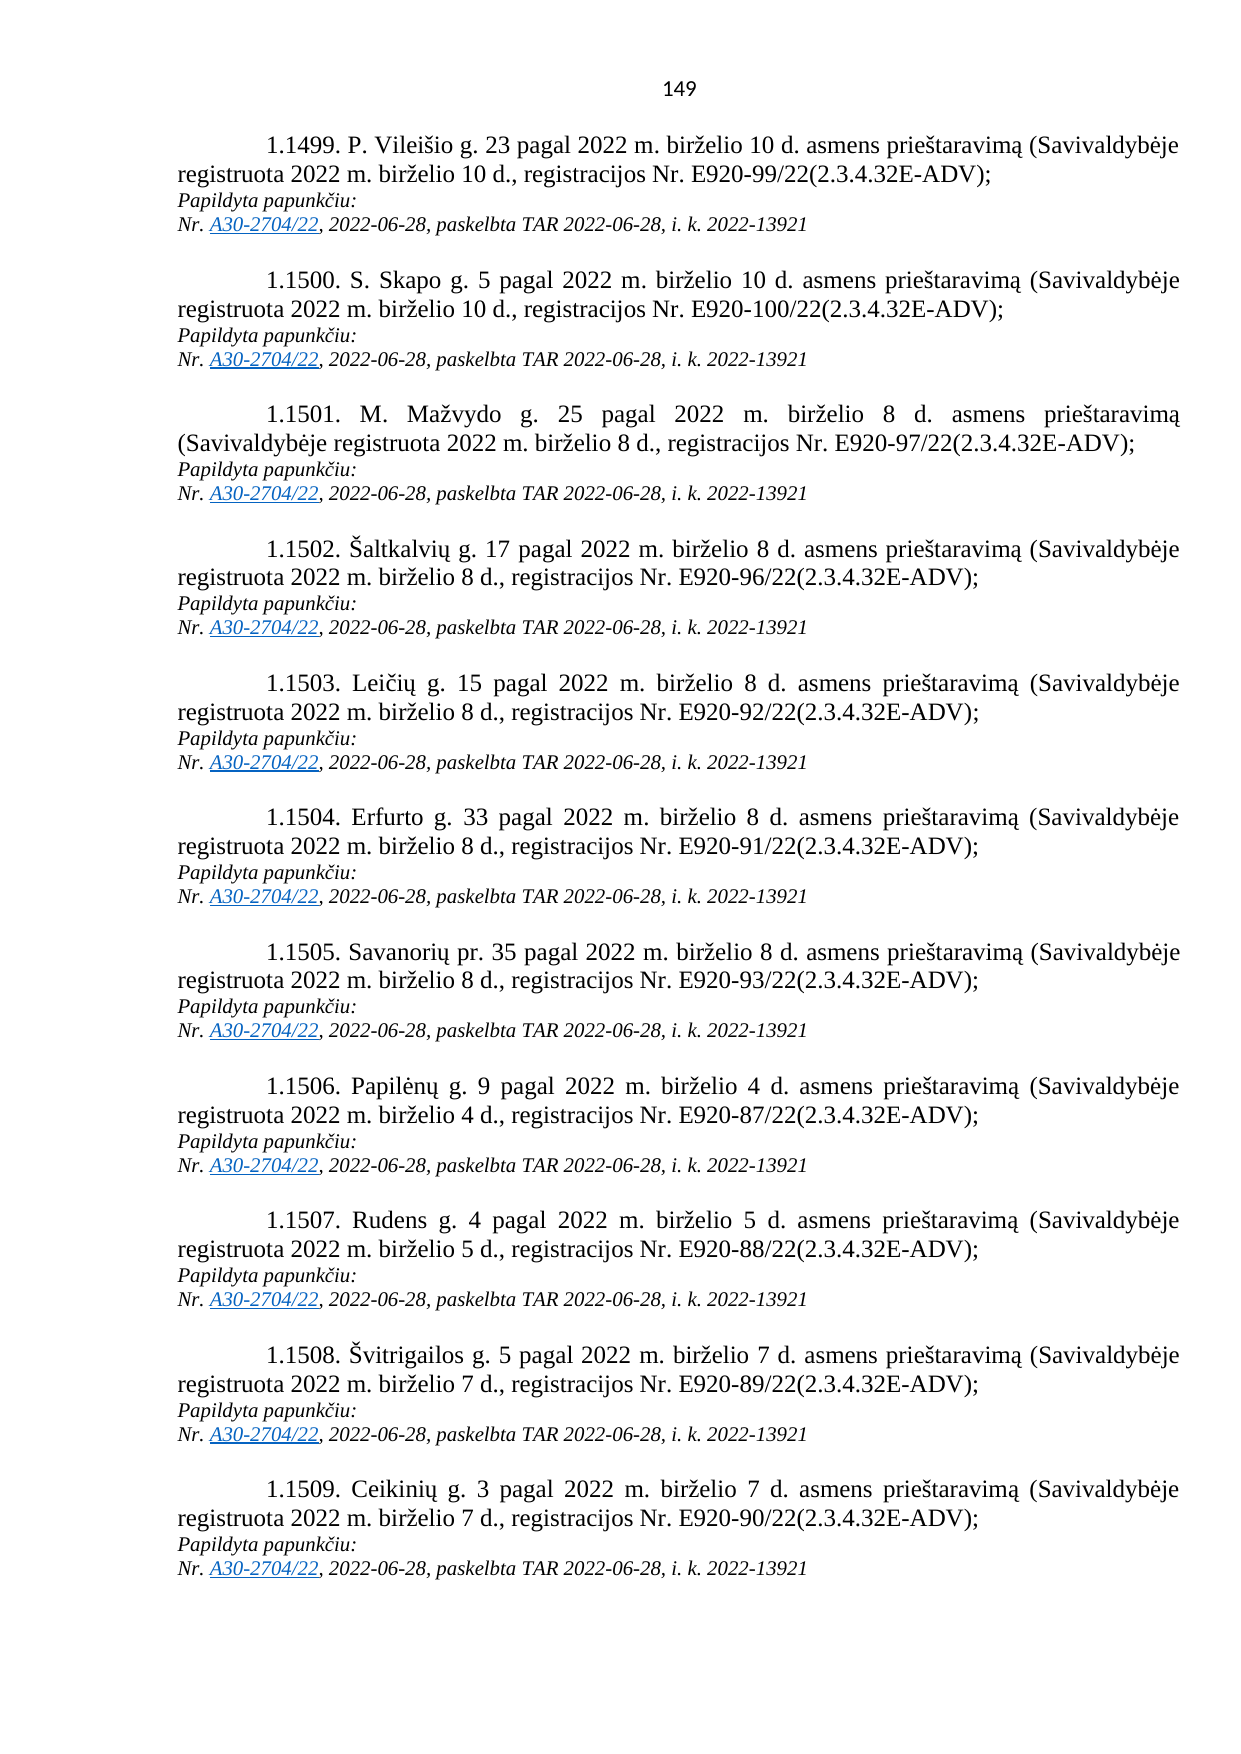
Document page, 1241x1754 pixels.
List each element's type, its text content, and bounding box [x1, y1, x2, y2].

text 1.1500. S. Skapo g. 5 pagal 2022 m. birželio 10 d. asmens prieštaravimą (Savivaldybėje registruota 2022 m. birželio 10 d., registracijos Nr. E920-100/22(2.3.4.32E-ADV); [177, 265, 1181, 322]
text Papildyta papunkčiu: [177, 457, 1181, 481]
text Papildyta papunkčiu: [177, 994, 1181, 1018]
text Papildyta papunkčiu: [177, 860, 1181, 884]
text 1.1502. Šaltkalvių g. 17 pagal 2022 m. birželio 8 d. asmens prieštaravimą (Savivaldybėje registruota 2022 m. birželio 8 d., registracijos Nr. E920-96/22(2.3.4.32E-ADV); [177, 534, 1181, 591]
text Nr. A30-2704/22, 2022-06-28, paskelbta TAR 2022-06-28, i. k. 2022-13921 [177, 750, 1181, 774]
text 1.1499. P. Vileišio g. 23 pagal 2022 m. birželio 10 d. asmens prieštaravimą (Savivaldybėje registruota 2022 m. birželio 10 d., registracijos Nr. E920-99/22(2.3.4.32E-ADV); [177, 131, 1181, 188]
text 1.1504. Erfurto g. 33 pagal 2022 m. birželio 8 d. asmens prieštaravimą (Savivaldybėje registruota 2022 m. birželio 8 d., registracijos Nr. E920-91/22(2.3.4.32E-ADV); [177, 802, 1181, 860]
text Papildyta papunkčiu: [177, 591, 1181, 615]
text Papildyta papunkčiu: [177, 1129, 1181, 1153]
text 1.1505. Savanorių pr. 35 pagal 2022 m. birželio 8 d. asmens prieštaravimą (Savivaldybėje registruota 2022 m. birželio 8 d., registracijos Nr. E920-93/22(2.3.4.32E-ADV); [177, 937, 1181, 994]
text Nr. A30-2704/22, 2022-06-28, paskelbta TAR 2022-06-28, i. k. 2022-13921 [177, 1422, 1181, 1446]
text Nr. A30-2704/22, 2022-06-28, paskelbta TAR 2022-06-28, i. k. 2022-13921 [177, 615, 1181, 639]
text Nr. A30-2704/22, 2022-06-28, paskelbta TAR 2022-06-28, i. k. 2022-13921 [177, 1018, 1181, 1042]
text 1.1506. Papilėnų g. 9 pagal 2022 m. birželio 4 d. asmens prieštaravimą (Savivaldybėje registruota 2022 m. birželio 4 d., registracijos Nr. E920-87/22(2.3.4.32E-ADV); [177, 1071, 1181, 1129]
text 1.1507. Rudens g. 4 pagal 2022 m. birželio 5 d. asmens prieštaravimą (Savivaldybėje registruota 2022 m. birželio 5 d., registracijos Nr. E920-88/22(2.3.4.32E-ADV); [177, 1206, 1181, 1263]
text Nr. A30-2704/22, 2022-06-28, paskelbta TAR 2022-06-28, i. k. 2022-13921 [177, 212, 1181, 236]
text Nr. A30-2704/22, 2022-06-28, paskelbta TAR 2022-06-28, i. k. 2022-13921 [177, 481, 1181, 505]
text Nr. A30-2704/22, 2022-06-28, paskelbta TAR 2022-06-28, i. k. 2022-13921 [177, 347, 1181, 371]
text Nr. A30-2704/22, 2022-06-28, paskelbta TAR 2022-06-28, i. k. 2022-13921 [177, 884, 1181, 908]
text 1.1508. Švitrigailos g. 5 pagal 2022 m. birželio 7 d. asmens prieštaravimą (Savivaldybėje registruota 2022 m. birželio 7 d., registracijos Nr. E920-89/22(2.3.4.32E-ADV); [177, 1340, 1181, 1397]
text Papildyta papunkčiu: [177, 1397, 1181, 1422]
text 1.1509. Ceikinių g. 3 pagal 2022 m. birželio 7 d. asmens prieštaravimą (Savivaldybėje registruota 2022 m. birželio 7 d., registracijos Nr. E920-90/22(2.3.4.32E-ADV); [177, 1474, 1181, 1532]
text Nr. A30-2704/22, 2022-06-28, paskelbta TAR 2022-06-28, i. k. 2022-13921 [177, 1153, 1181, 1177]
text 1.1503. Leičių g. 15 pagal 2022 m. birželio 8 d. asmens prieštaravimą (Savivaldybėje registruota 2022 m. birželio 8 d., registracijos Nr. E920-92/22(2.3.4.32E-ADV); [177, 668, 1181, 726]
text Nr. A30-2704/22, 2022-06-28, paskelbta TAR 2022-06-28, i. k. 2022-13921 [177, 1556, 1181, 1580]
text Papildyta papunkčiu: [177, 322, 1181, 347]
text Papildyta papunkčiu: [177, 726, 1181, 750]
text 1.1501. M. Mažvydo g. 25 pagal 2022 m. birželio 8 d. asmens prieštaravimą (Savivaldybėje registruota 2022 m. birželio 8 d., registracijos Nr. E920-97/22(2.3.4.32E-ADV); [177, 399, 1181, 457]
text Papildyta papunkčiu: [177, 188, 1181, 212]
text Nr. A30-2704/22, 2022-06-28, paskelbta TAR 2022-06-28, i. k. 2022-13921 [177, 1287, 1181, 1311]
text Papildyta papunkčiu: [177, 1532, 1181, 1556]
text Papildyta papunkčiu: [177, 1263, 1181, 1287]
